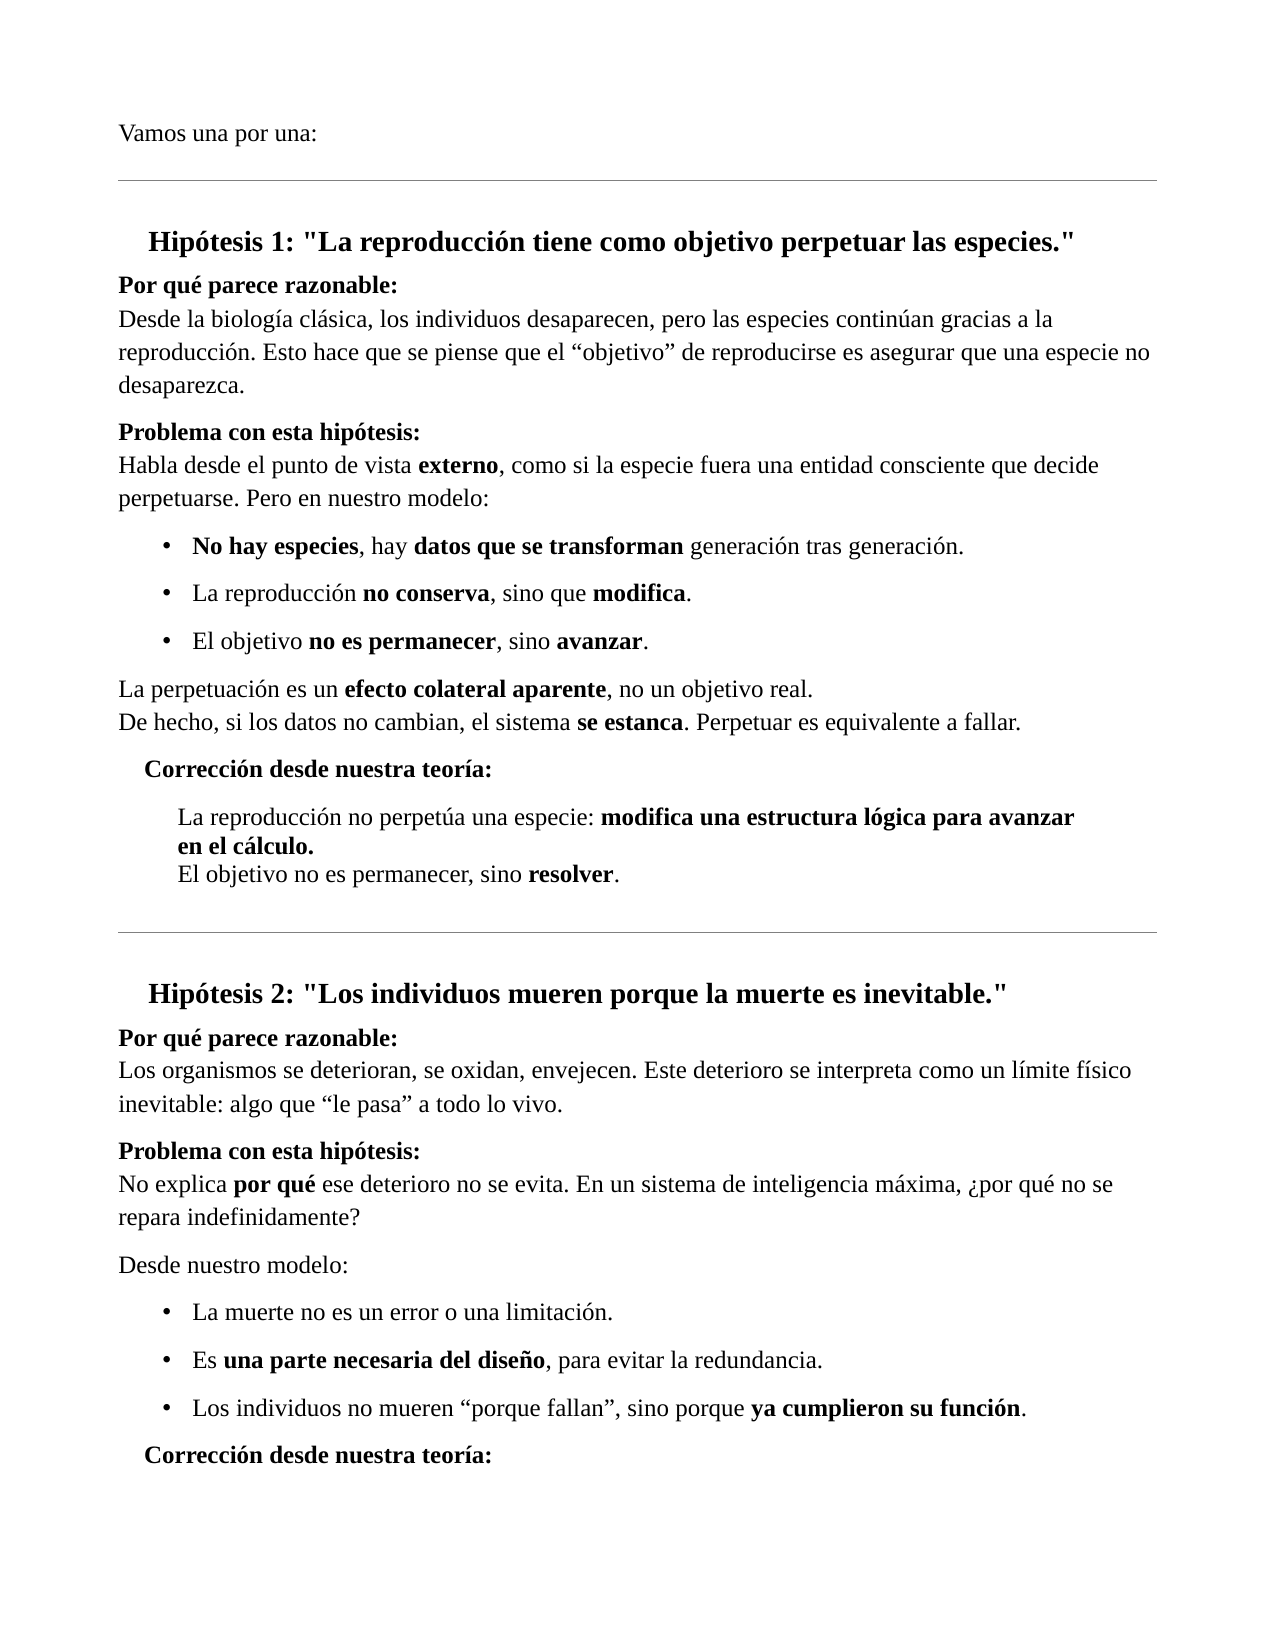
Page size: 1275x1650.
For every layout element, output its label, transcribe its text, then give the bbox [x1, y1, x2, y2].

text Desde nuestro modelo: [118, 1250, 1157, 1279]
text Problema con esta hipótesis: Habla desde el punto de vista externo, como si la especie fuera una entidad consciente que decide perpetuarse. Pero en nuestro modelo: [118, 417, 1157, 512]
list Los individuos no mueren “porque fallan”, sino porque ya cumplieron su función. [162, 1393, 1157, 1421]
list La muerte no es un error o una limitación. [162, 1297, 1157, 1326]
subtitle 🔹 Hipótesis 2: "Los individuos mueren porque la muerte es inevitable." [118, 977, 1157, 1010]
text Por qué parece razonable: Los organismos se deterioran, se oxidan, envejecen. Este deterioro se interpreta como un límite físico inevitable: algo que “le pasa” a todo lo vivo. [118, 1023, 1157, 1117]
text La reproducción no perpetúa una especie: modifica una estructura lógica para avanzar en el cálculo. El objetivo no es permanecer, sino resolver. [177, 802, 1098, 888]
list El objetivo no es permanecer, sino avanzar. [162, 626, 1157, 655]
text ✅ Corrección desde nuestra teoría: [118, 754, 1157, 783]
subtitle 🔹 Hipótesis 1: "La reproducción tiene como objetivo perpetuar las especies." [118, 224, 1157, 258]
text Por qué parece razonable: Desde la biología clásica, los individuos desaparecen, pero las especies continúan gracias a la reproducción. Esto hace que se piense que el “objetivo” de reproducirse es asegurar que una especie no desaparezca. [118, 271, 1157, 398]
text Problema con esta hipótesis: No explica por qué ese deterioro no se evita. En un sistema de inteligencia máxima, ¿por qué no se repara indefinidamente? [118, 1136, 1157, 1231]
text La perpetuación es un efecto colateral aparente, no un objetivo real. De hecho, si los datos no cambian, el sistema se estanca. Perpetuar es equivalente a fallar. [118, 674, 1157, 736]
text Vamos una por una: [118, 118, 1157, 147]
list La reproducción no conserva, sino que modifica. [162, 578, 1157, 607]
list Es una parte necesaria del diseño, para evitar la redundancia. [162, 1345, 1157, 1374]
list No hay especies, hay datos que se transforman generación tras generación. [162, 531, 1157, 560]
text ✅ Corrección desde nuestra teoría: [118, 1440, 1157, 1469]
